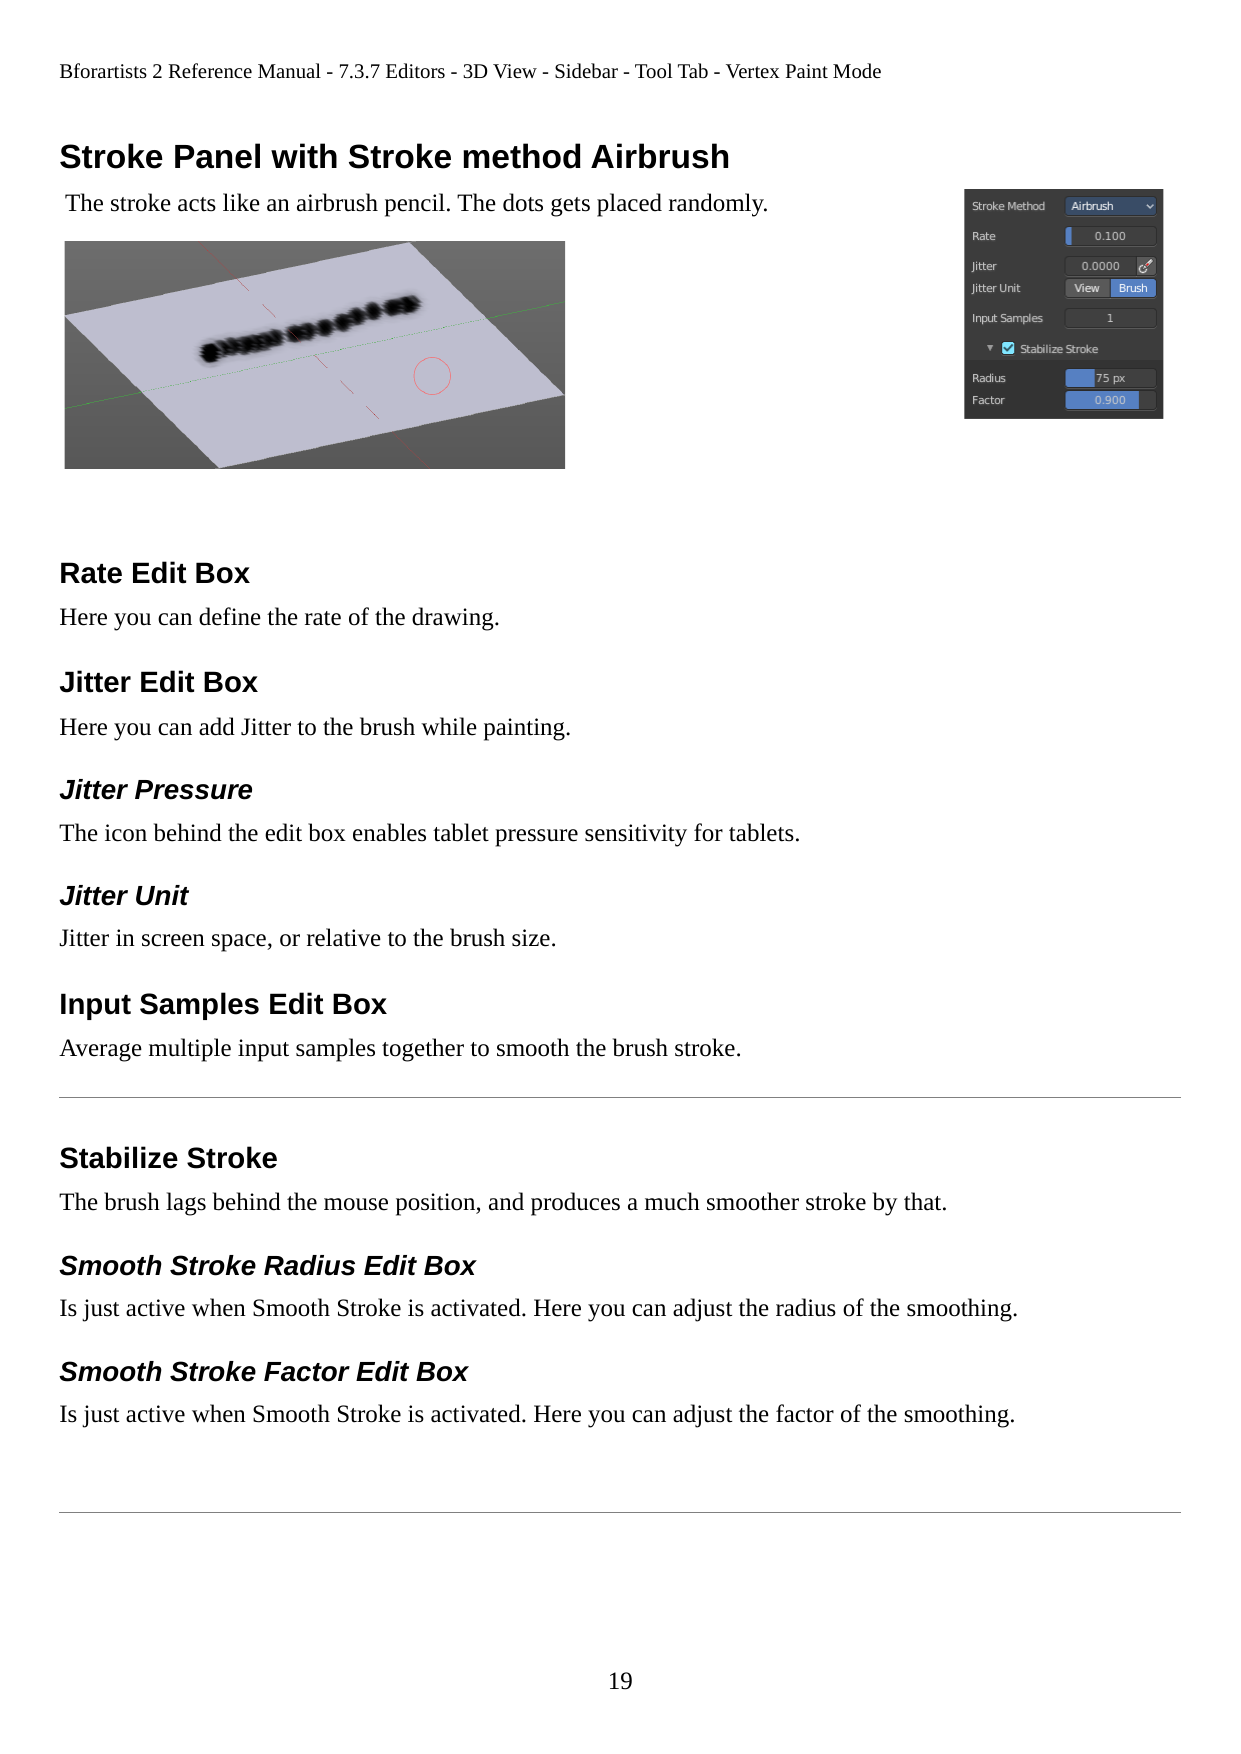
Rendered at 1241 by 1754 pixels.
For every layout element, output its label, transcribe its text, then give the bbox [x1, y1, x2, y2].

text Here you can define the rate of the drawing. [59, 602, 1181, 631]
text Here you can add Jitter to the brush while painting. [59, 712, 1181, 740]
subtitle Jitter Unit [59, 879, 1181, 911]
text The brush lags behind the mouse position, and produces a much smoother stroke by that. [59, 1187, 1181, 1216]
subtitle Jitter Edit Box [59, 665, 1181, 699]
subtitle Stroke Panel with Stroke method Airbrush [59, 137, 1181, 175]
text The icon behind the edit box enables tablet pressure sensitivity for tablets. [59, 818, 1181, 846]
text Average multiple input samples together to smooth the brush stroke. [59, 1033, 1181, 1062]
text Is just active when Smooth Stroke is activated. Here you can adjust the factor of the smoothing. [59, 1399, 1181, 1428]
subtitle Smooth Stroke Factor Edit Box [59, 1355, 1181, 1387]
text The stroke acts like an airbrush pencil. The dots gets placed randomly. [59, 188, 1181, 217]
picture [64, 241, 566, 469]
text Is just active when Smooth Stroke is activated. Here you can adjust the radius of the smoothing. [59, 1293, 1181, 1322]
subtitle Jitter Pressure [59, 773, 1181, 805]
text Jitter in screen space, or relative to the brush size. [59, 923, 1181, 952]
subtitle Stabilize Stroke [59, 1141, 1181, 1175]
subtitle Rate Edit Box [59, 556, 1181, 589]
subtitle Input Samples Edit Box [59, 987, 1181, 1021]
picture [964, 189, 1164, 419]
subtitle Smooth Stroke Radius Edit Box [59, 1249, 1181, 1281]
